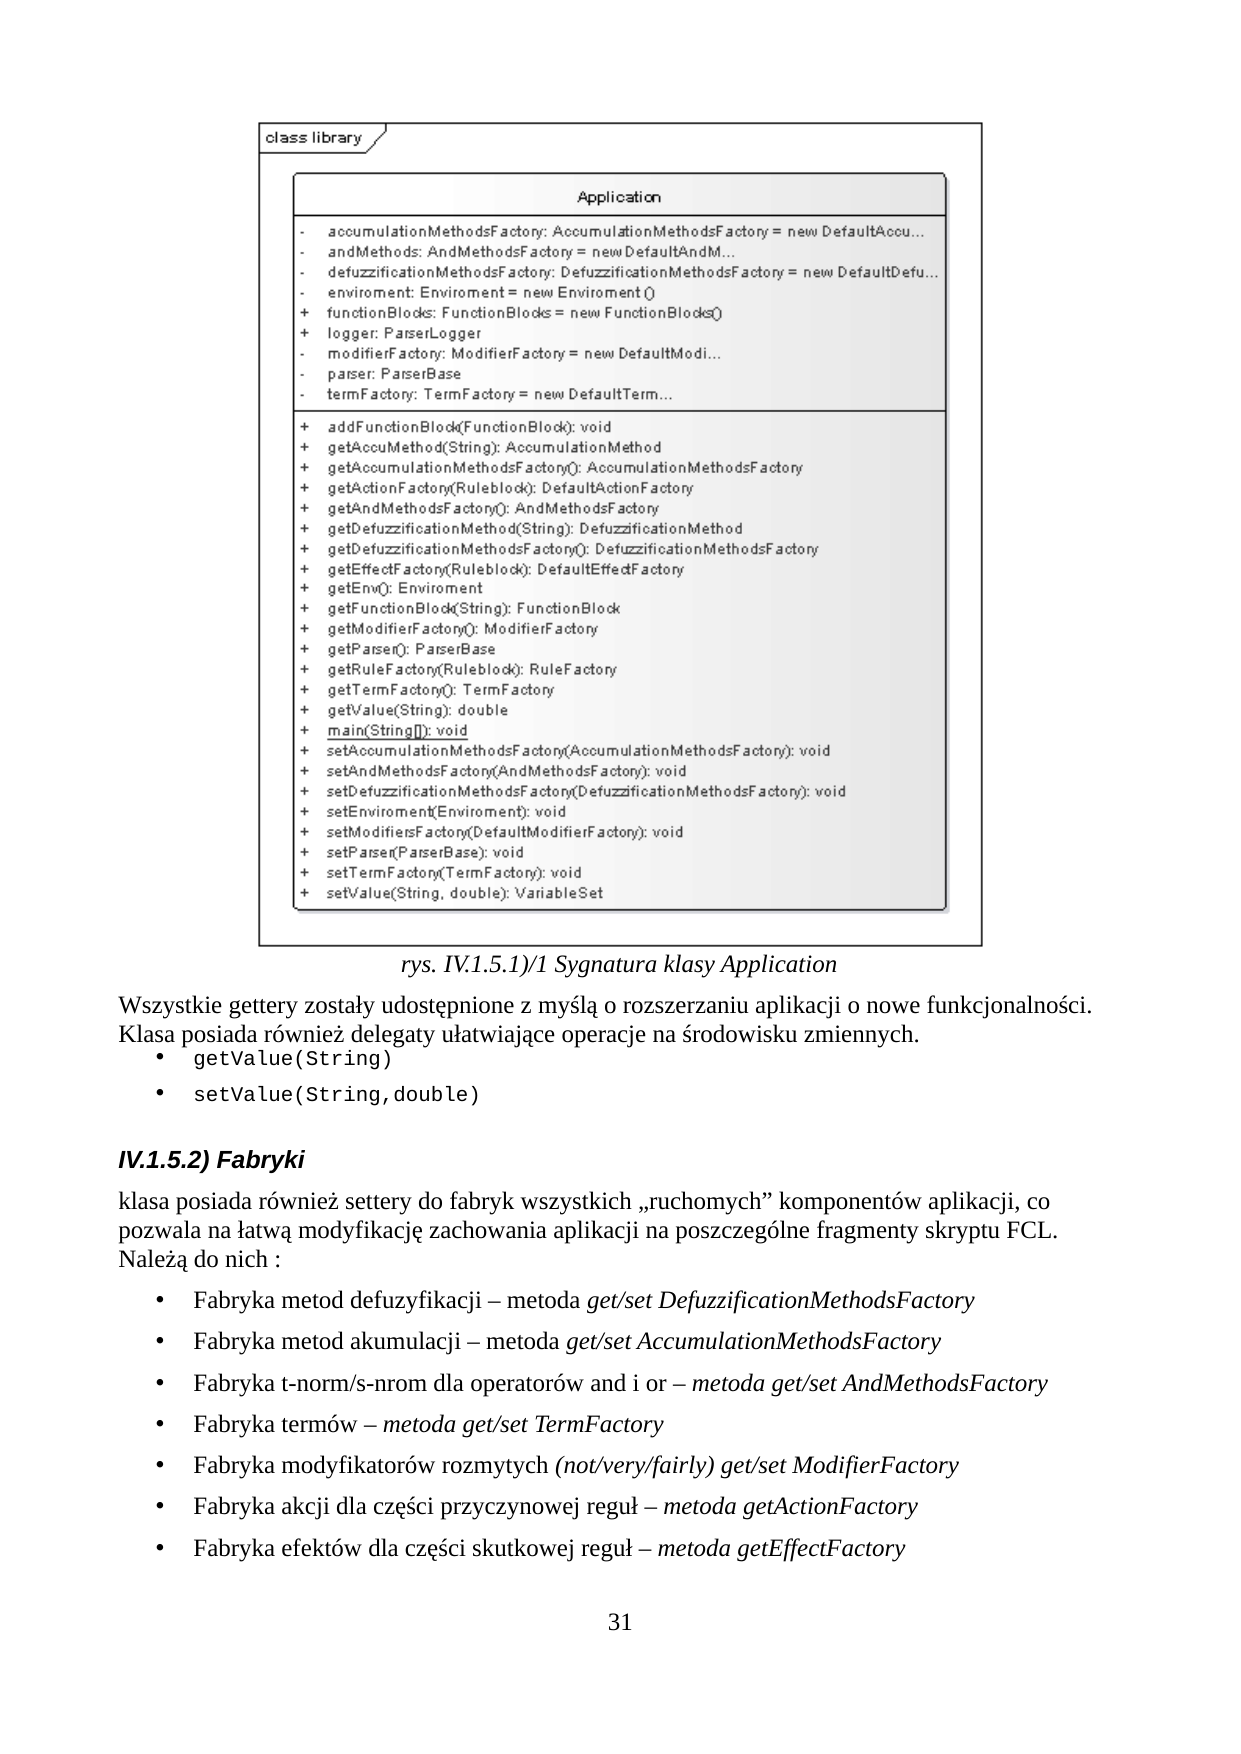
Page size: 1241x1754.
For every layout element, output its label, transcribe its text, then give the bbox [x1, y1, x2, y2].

list Fabryka metod akumulacji – metoda get/set AccumulationMethodsFactory [156, 1326, 1122, 1355]
list Fabryka modyfikatorów rozmytych (not/very/fairly) get/set ModifierFactory [156, 1450, 1122, 1479]
text Wszystkie gettery zostały udostępnione z myślą o rozszerzaniu aplikacji o nowe funkcjonalności. Klasa posiada również delegaty ułatwiające operacje na środowisku zmiennych. [118, 991, 1122, 1048]
text klasa posiada również settery do fabryk wszystkich „ruchomych” komponentów aplikacji, co pozwala na łatwą modyfikację zachowania aplikacji na poszczególne fragmenty skryptu FCL. Należą do nich : [118, 1186, 1122, 1273]
subtitle Fabryki [118, 1145, 1122, 1174]
list Fabryka t-norm/s-nrom dla operatorów and i or – metoda get/set AndMethodsFactory [156, 1368, 1122, 1396]
list setValue(String,double) [156, 1084, 1122, 1108]
list Fabryka efektów dla części skutkowej reguł – metoda getEffectFactory [156, 1533, 1122, 1561]
list getValue(String) [156, 1048, 1122, 1072]
picture [254, 118, 986, 950]
list Fabryka metod defuzyfikacji – metoda get/set DefuzzificationMethodsFactory [156, 1285, 1122, 1314]
text rys. IV.1.5.1)/1 Sygnatura klasy Application [118, 950, 1122, 978]
list Fabryka termów – metoda get/set TermFactory [156, 1409, 1122, 1438]
list Fabryka akcji dla części przyczynowej reguł – metoda getActionFactory [156, 1491, 1122, 1520]
